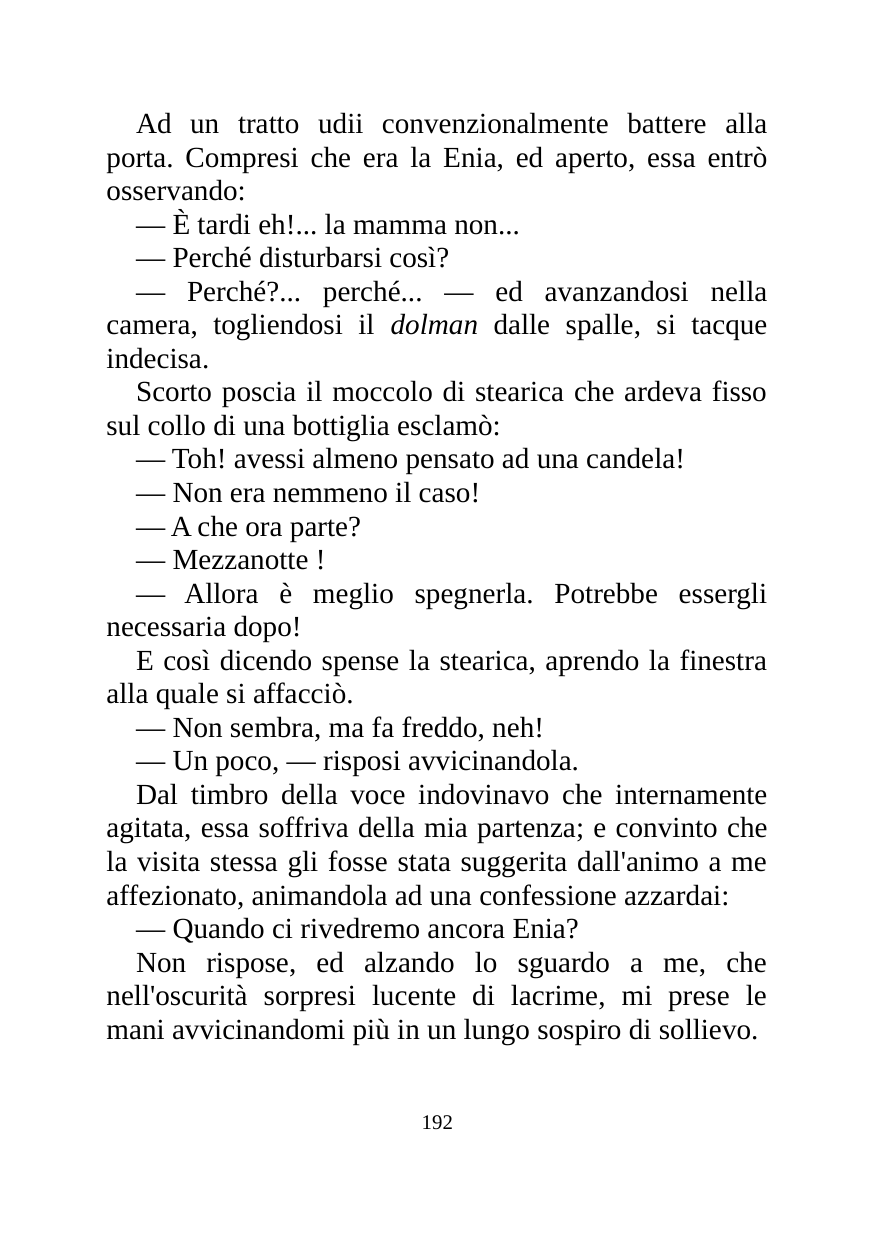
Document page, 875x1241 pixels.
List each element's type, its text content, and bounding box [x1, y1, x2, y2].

text — Un poco, — risposi avvicinandola. [106, 743, 768, 777]
text Non rispose, ed alzando lo sguardo a me, che nell'oscurità sorpresi lucente di lacrime, mi prese le mani avvicinandomi più in un lungo sospiro di sollievo. [106, 945, 768, 1045]
text — A che ora parte? [106, 509, 768, 542]
text Ad un tratto udii convenzionalmente battere alla porta. Compresi che era la Enia, ed aperto, essa entrò osservando: [106, 106, 768, 207]
text — Non era nemmeno il caso! [106, 475, 768, 509]
text — Toh! avessi almeno pensato ad una candela! [106, 442, 768, 475]
text — Allora è meglio spegnerla. Potrebbe essergli necessaria dopo! [106, 576, 768, 643]
text E così dicendo spense la stearica, aprendo la finestra alla quale si affacciò. [106, 643, 768, 710]
text — È tardi eh!... la mamma non... [106, 207, 768, 240]
text — Perché disturbarsi così? [106, 240, 768, 274]
text — Non sembra, ma fa freddo, neh! [106, 710, 768, 743]
text Dal timbro della voce indovinavo che internamente agitata, essa soffriva della mia partenza; e convinto che la visita stessa gli fosse stata suggerita dall'animo a me affezionato, animandola ad una confessione azzardai: [106, 777, 768, 911]
text — Perché?... perché... — ed avanzandosi nella camera, togliendosi il dolman dalle spalle, si tacque indecisa. [106, 274, 768, 374]
text — Mezzanotte ! [106, 542, 768, 576]
text — Quando ci rivedremo ancora Enia? [106, 911, 768, 945]
text Scorto poscia il moccolo di stearica che ardeva fisso sul collo di una bottiglia esclamò: [106, 374, 768, 442]
